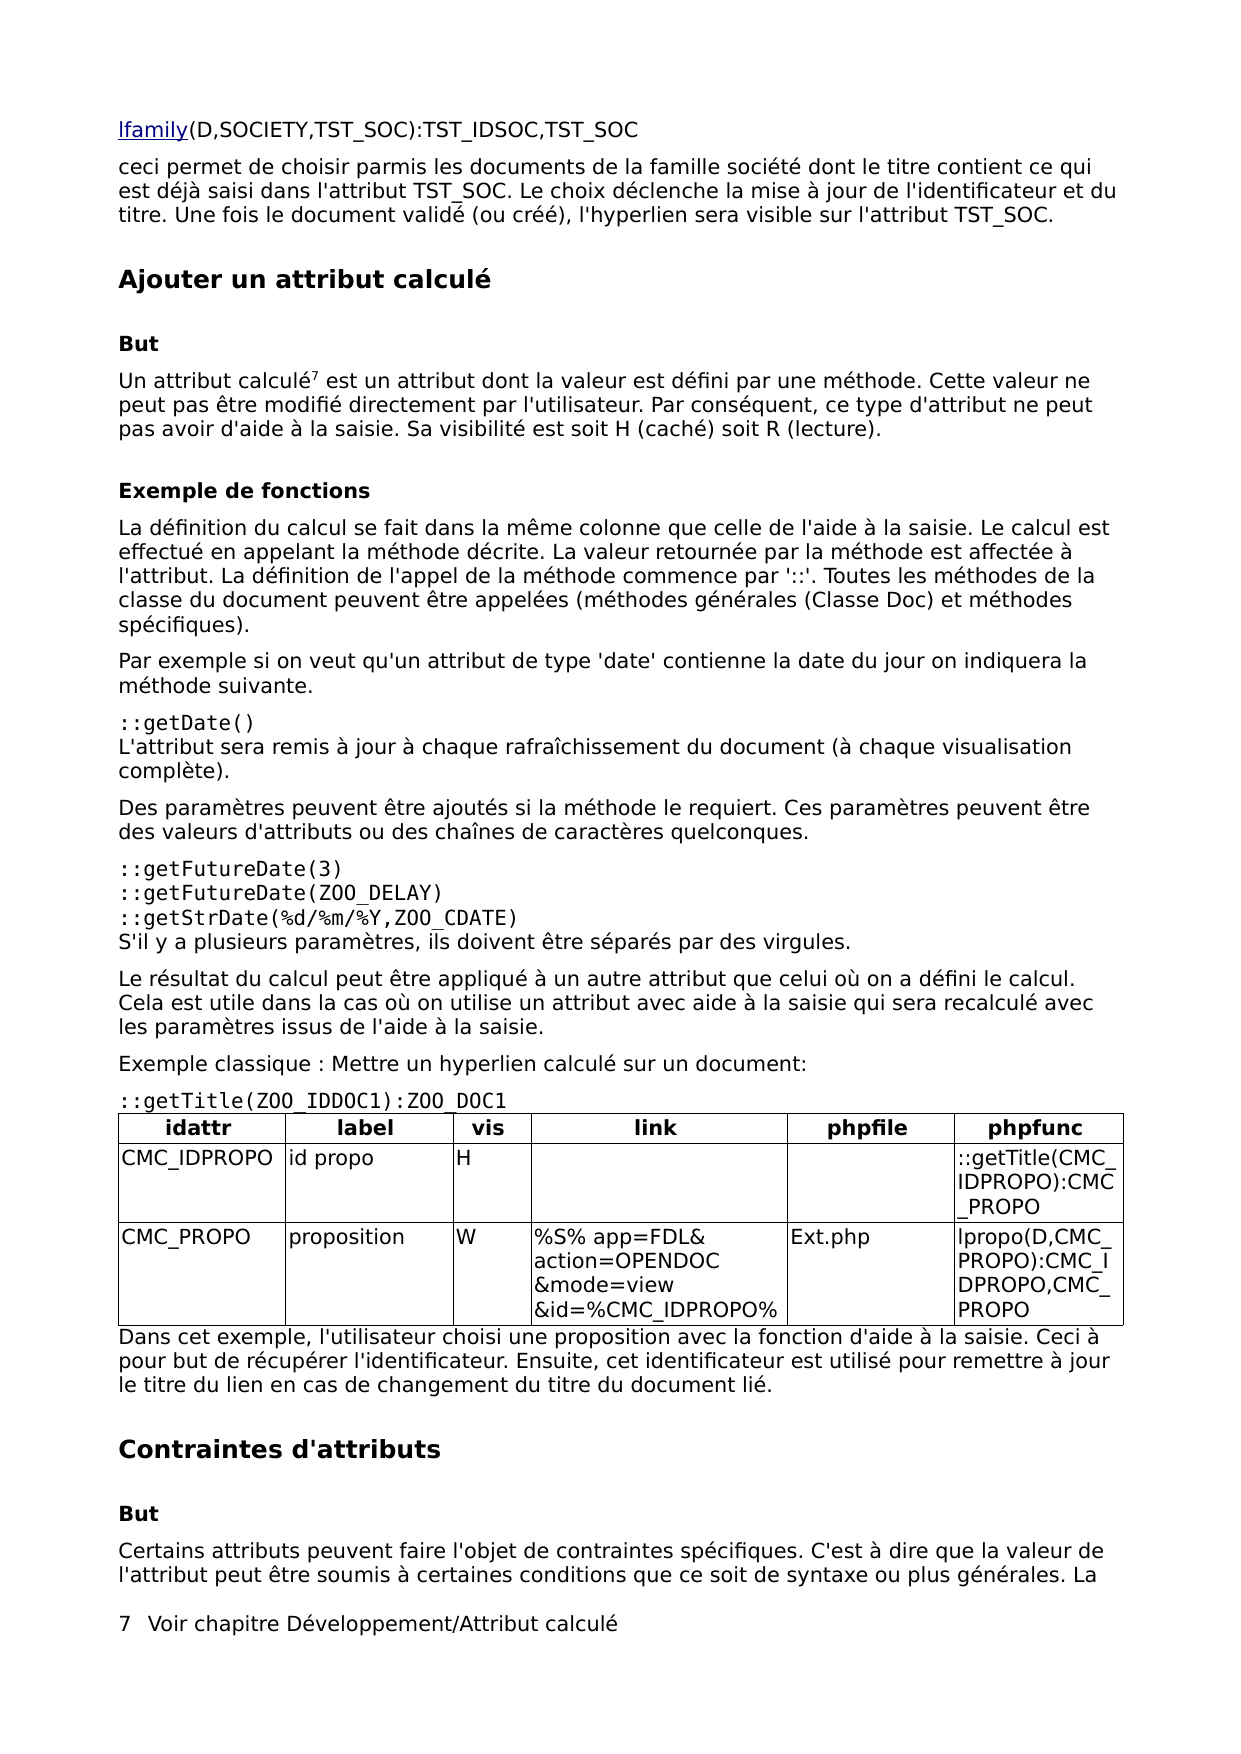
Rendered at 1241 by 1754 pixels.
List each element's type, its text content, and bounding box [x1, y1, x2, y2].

text Certains attributs peuvent faire l'objet de contraintes spécifiques. C'est à dire que la valeur de l'attribut peut être soumis à certaines conditions que ce soit de syntaxe ou plus générales. La [118, 1539, 1122, 1587]
text S'il y a plusieurs paramètres, ils doivent être séparés par des virgules. [118, 930, 1122, 954]
text Exemple classique : Mettre un hyperlien calculé sur un document: [118, 1052, 1122, 1076]
text Dans cet exemple, l'utilisateur choisi une proposition avec la fonction d'aide à la saisie. Ceci à pour but de récupérer l'identificateur. Ensuite, cet identificateur est utilisé pour remettre à jour le titre du lien en cas de changement du titre du document lié. [118, 1326, 1122, 1398]
table_cell CMC_PROPO [119, 1223, 285, 1325]
table_header link [532, 1114, 787, 1143]
text La définition du calcul se fait dans la même colonne que celle de l'aide à la saisie. Le calcul est effectué en appelant la méthode décrite. La valeur retournée par la méthode est affectée à l'attribut. La définition de l'appel de la méthode commence par '::'. Toutes les méthodes de la classe du document peuvent être appelées (méthodes générales (Classe Doc) et méthodes spécifiques). [118, 516, 1122, 637]
table_cell Ext.php [788, 1223, 954, 1325]
table_header idattr [119, 1114, 285, 1143]
text lfamily(D,SOCIETY,TST_SOC):TST_IDSOC,TST_SOC [118, 118, 1122, 142]
subtitle Ajouter un attribut calculé [118, 265, 1122, 294]
text Par exemple si on veut qu'un attribut de type 'date' contienne la date du jour on indiquera la méthode suivante. [118, 649, 1122, 698]
text Un attribut calculé est un attribut dont la valeur est défini par une méthode. Cette valeur ne peut pas être modifié directement par l'utilisateur. Par conséquent, ce type d'attribut ne peut pas avoir d'aide à la saisie. Sa visibilité est soit H (caché) soit R (lecture). [118, 369, 1122, 441]
text ::getDate() [118, 711, 1122, 735]
table_header phpfile [788, 1114, 954, 1143]
text ::getTitle(ZOO_IDDOC1):ZOO_DOC1 [118, 1089, 1122, 1113]
table_header vis [454, 1114, 531, 1143]
text Des paramètres peuvent être ajoutés si la méthode le requiert. Ces paramètres peuvent être des valeurs d'attributs ou des chaînes de caractères quelconques. [118, 796, 1122, 844]
table_header label [286, 1114, 453, 1143]
table_cell CMC_IDPROPO [119, 1144, 285, 1222]
table_cell [788, 1144, 954, 1222]
subtitle Exemple de fonctions [118, 479, 1122, 503]
text Le résultat du calcul peut être appliqué à un autre attribut que celui où on a défini le calcul. Cela est utile dans la cas où on utilise un attribut avec aide à la saisie qui sera recalculé avec les paramètres issus de l'aide à la saisie. [118, 967, 1122, 1039]
table_cell %S% app=FDL& action=OPENDOC &mode=view &id=%CMC_IDPROPO% [532, 1223, 787, 1325]
table_cell W [454, 1223, 531, 1325]
table_header phpfunc [955, 1114, 1123, 1143]
table_cell H [454, 1144, 531, 1222]
subtitle But [118, 1502, 1122, 1526]
table_cell proposition [286, 1223, 453, 1325]
subtitle But [118, 332, 1122, 356]
text Voir chapitre Développement/Attribut calculé [118, 1612, 1122, 1636]
subtitle Contraintes d'attributs [118, 1435, 1122, 1464]
text L'attribut sera remis à jour à chaque rafraîchissement du document (à chaque visualisation complète). [118, 735, 1122, 783]
table_cell id propo [286, 1144, 453, 1222]
text ::getFutureDate(3) ::getFutureDate(ZOO_DELAY) ::getStrDate(%d/%m/%Y,ZOO_CDATE) [118, 857, 1122, 930]
table_cell ::getTitle(CMC_IDPROPO):CMC_PROPO [955, 1144, 1123, 1222]
table_cell lpropo(D,CMC_PROPO):CMC_IDPROPO,CMC_PROPO [955, 1223, 1123, 1325]
text ceci permet de choisir parmis les documents de la famille société dont le titre contient ce qui est déjà saisi dans l'attribut TST_SOC. Le choix déclenche la mise à jour de l'identificateur et du titre. Une fois le document validé (ou créé), l'hyperlien sera visible sur l'attribut TST_SOC. [118, 155, 1122, 228]
table_cell [532, 1144, 787, 1222]
